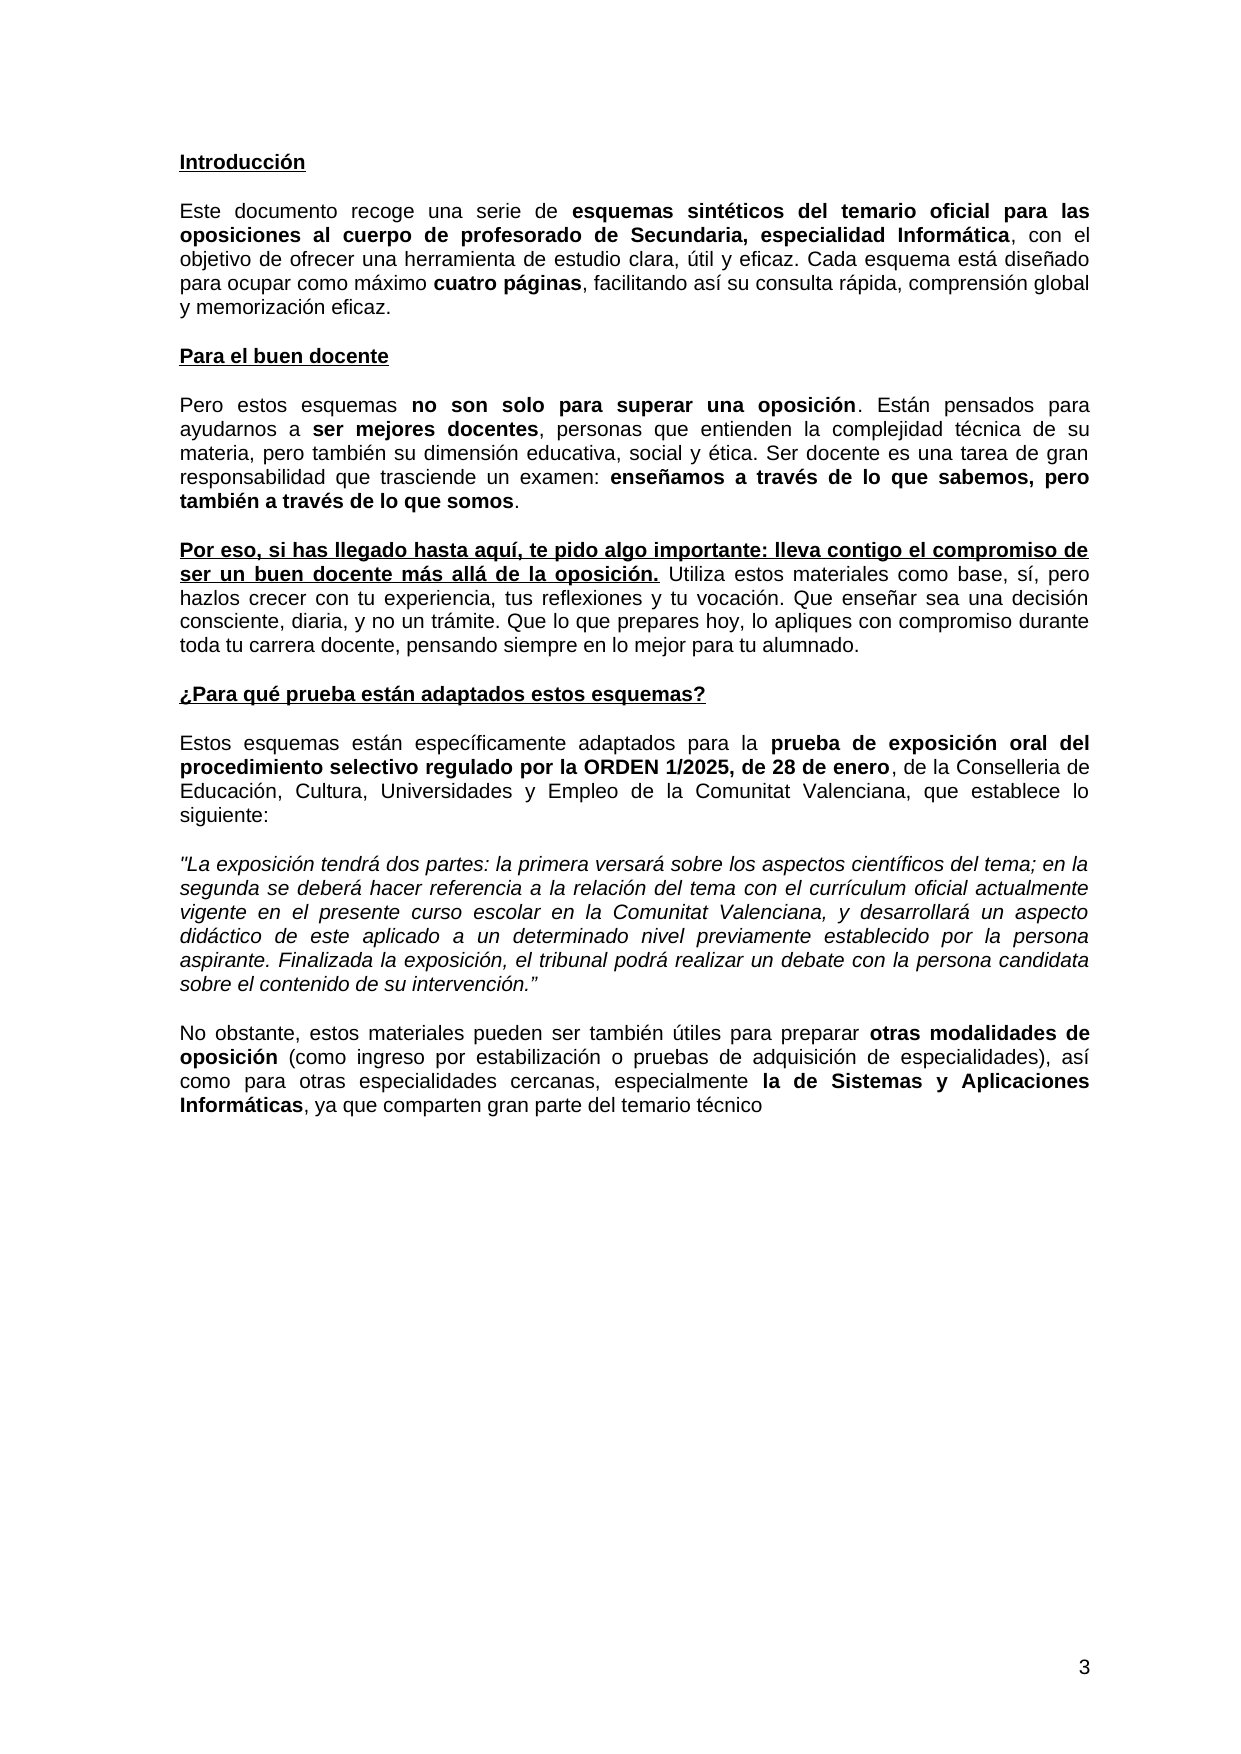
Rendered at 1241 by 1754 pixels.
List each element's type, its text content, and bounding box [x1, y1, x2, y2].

subtitle Introducción [179, 150, 1090, 174]
text "La exposición tendrá dos partes: la primera versará sobre los aspectos científicos del tema; en la segunda se deberá hacer referencia a la relación del tema con el currículum oficial actualmente vigente en el presente curso escolar en la Comunitat Valenciana, y desarrollará un aspecto didáctico de este aplicado a un determinado nivel previamente establecido por la persona aspirante. Finalizada la exposición, el tribunal podrá realizar un debate con la persona candidata sobre el contenido de su intervención.” [179, 852, 1090, 996]
text Este documento recoge una serie de esquemas sintéticos del temario oficial para las oposiciones al cuerpo de profesorado de Secundaria, especialidad Informática, con el objetivo de ofrecer una herramienta de estudio clara, útil y eficaz. Cada esquema está diseñado para ocupar como máximo cuatro páginas, facilitando así su consulta rápida, comprensión global y memorización eficaz. [179, 199, 1090, 319]
subtitle Para el buen docente [179, 344, 1090, 368]
subtitle ¿Para qué prueba están adaptados estos esquemas? [179, 682, 1090, 706]
text No obstante, estos materiales pueden ser también útiles para preparar otras modalidades de oposición (como ingreso por estabilización o pruebas de adquisición de especialidades), así como para otras especialidades cercanas, especialmente la de Sistemas y Aplicaciones Informáticas, ya que comparten gran parte del temario técnico [179, 1021, 1090, 1117]
text Pero estos esquemas no son solo para superar una oposición. Están pensados para ayudarnos a ser mejores docentes, personas que entienden la complejidad técnica de su materia, pero también su dimensión educativa, social y ética. Ser docente es una tarea de gran responsabilidad que trasciende un examen: enseñamos a través de lo que sabemos, pero también a través de lo que somos. [179, 393, 1090, 512]
text Por eso, si has llegado hasta aquí, te pido algo importante: lleva contigo el compromiso de ser un buen docente más allá de la oposición. Utiliza estos materiales como base, sí, pero hazlos crecer con tu experiencia, tus reflexiones y tu vocación. Que enseñar sea una decisión consciente, diaria, y no un trámite. Que lo que prepares hoy, lo apliques con compromiso durante toda tu carrera docente, pensando siempre en lo mejor para tu alumnado. [179, 537, 1090, 657]
text Estos esquemas están específicamente adaptados para la prueba de exposición oral del procedimiento selectivo regulado por la ORDEN 1/2025, de 28 de enero, de la Conselleria de Educación, Cultura, Universidades y Empleo de la Comunitat Valenciana, que establece lo siguiente: [179, 731, 1090, 827]
